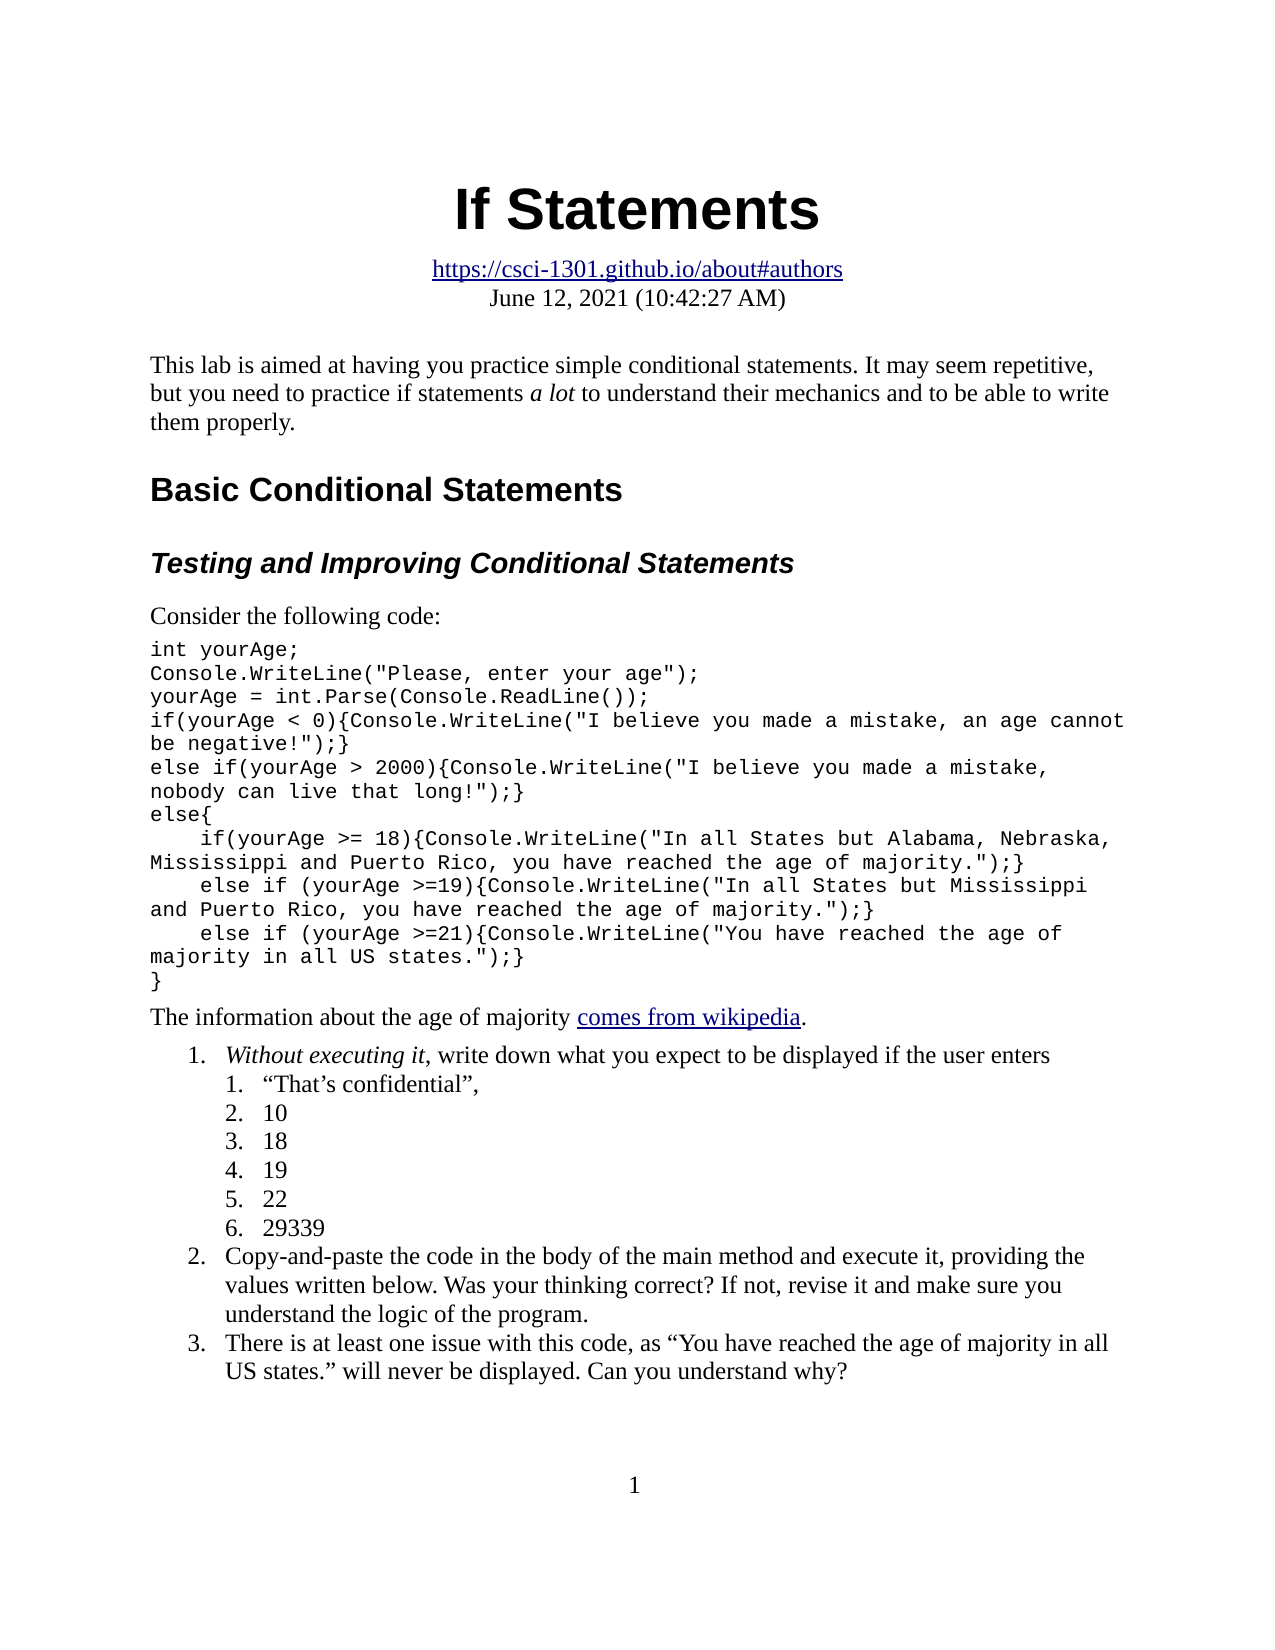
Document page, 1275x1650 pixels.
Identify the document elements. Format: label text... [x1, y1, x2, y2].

text else if (yourAge >=21){Console.WriteLine("You have reached the age of majority in all US states.");} [150, 923, 1125, 970]
text yourAge = int.Parse(Console.ReadLine()); [150, 686, 1125, 710]
list 19 [225, 1155, 1125, 1184]
title If Statements [150, 175, 1125, 242]
text The information about the age of majority comes from wikipedia. [150, 1002, 1125, 1031]
list Without executing it, write down what you expect to be displayed if the user enters [187, 1040, 1125, 1069]
subtitle Basic Conditional Statements [150, 470, 1125, 509]
list Copy-and-paste the code in the body of the main method and execute it, providing the values written below. Was your thinking correct? If not, revise it and make sure you understand the logic of the program. [187, 1241, 1125, 1328]
list “That’s confidential”, [225, 1069, 1125, 1098]
list 18 [225, 1126, 1125, 1155]
text https://csci-1301.github.io/about#authors [150, 254, 1125, 283]
text else{ [150, 804, 1125, 828]
text int yourAge; [150, 639, 1125, 662]
text if(yourAge >= 18){Console.WriteLine("In all States but Alabama, Nebraska, Mississippi and Puerto Rico, you have reached the age of majority.");} [150, 828, 1125, 875]
list 22 [225, 1184, 1125, 1213]
text else if(yourAge > 2000){Console.WriteLine("I believe you made a mistake, nobody can live that long!");} [150, 757, 1125, 804]
list 29339 [225, 1213, 1125, 1241]
subtitle Testing and Improving Conditional Statements [150, 546, 1125, 580]
text else if (yourAge >=19){Console.WriteLine("In all States but Mississippi and Puerto Rico, you have reached the age of majority.");} [150, 875, 1125, 923]
text } [150, 970, 1125, 993]
text if(yourAge < 0){Console.WriteLine("I believe you made a mistake, an age cannot be negative!");} [150, 710, 1125, 757]
text This lab is aimed at having you practice simple conditional statements. It may seem repetitive, but you need to practice if statements a lot to understand their mechanics and to be able to write them properly. [150, 350, 1125, 436]
list There is at least one issue with this code, as “You have reached the age of majority in all US states.” will never be displayed. Can you understand why? [187, 1328, 1125, 1385]
text Console.WriteLine("Please, enter your age"); [150, 662, 1125, 686]
list 10 [225, 1098, 1125, 1126]
text Consider the following code: [150, 601, 1125, 630]
text June 12, 2021 (10:42:27 AM) [150, 283, 1125, 312]
